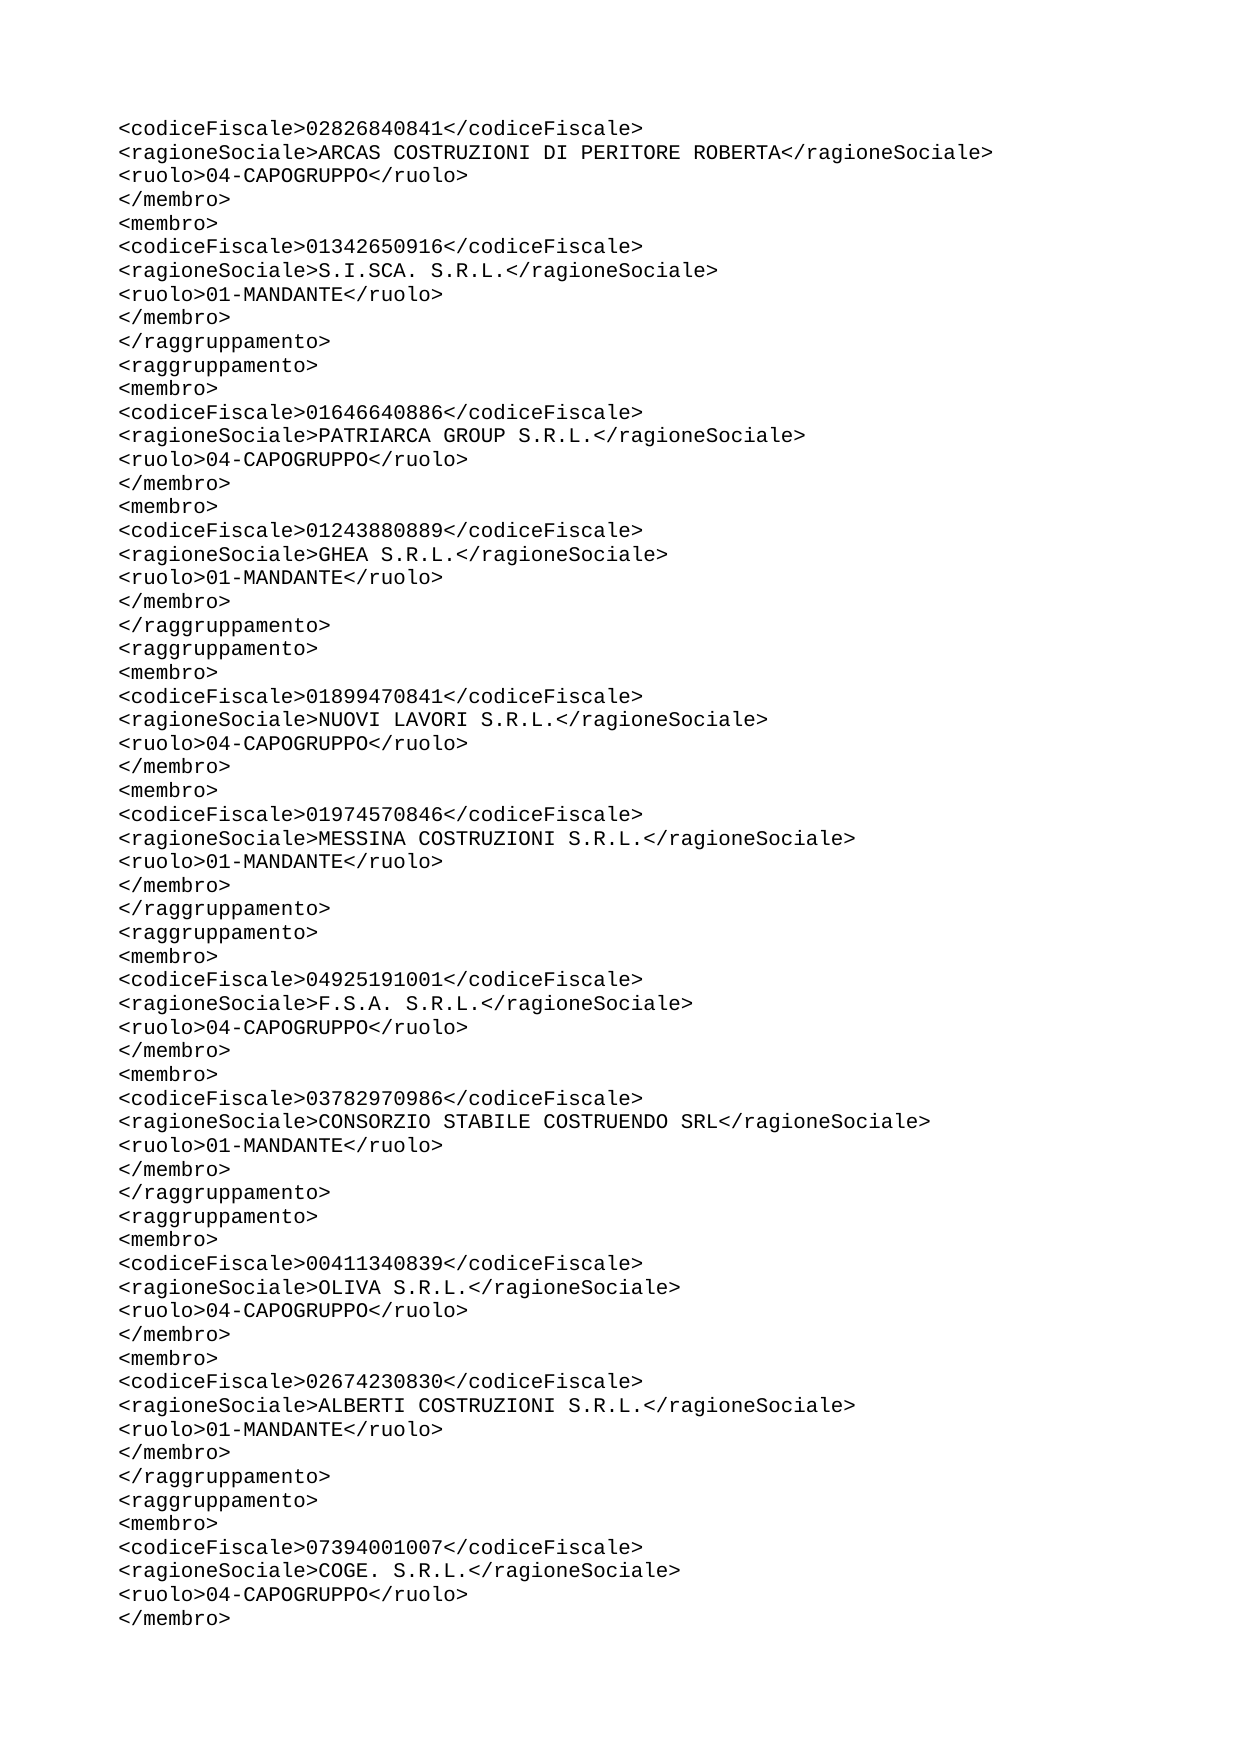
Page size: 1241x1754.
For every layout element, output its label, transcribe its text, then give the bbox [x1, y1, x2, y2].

text <ruolo>04-CAPOGRUPPO</ruolo> [118, 1017, 1122, 1040]
text <ruolo>01-MANDANTE</ruolo> [118, 284, 1122, 307]
text <codiceFiscale>01899470841</codiceFiscale> [118, 686, 1122, 709]
text </membro> [118, 591, 1122, 615]
text <codiceFiscale>00411340839</codiceFiscale> [118, 1253, 1122, 1277]
text </membro> [118, 1158, 1122, 1182]
text </membro> [118, 757, 1122, 780]
text </raggruppamento> [118, 1466, 1122, 1489]
text <raggruppamento> [118, 1206, 1122, 1229]
text <codiceFiscale>03782970986</codiceFiscale> [118, 1088, 1122, 1111]
text <ragioneSociale>MESSINA COSTRUZIONI S.R.L.</ragioneSociale> [118, 827, 1122, 851]
text <codiceFiscale>01974570846</codiceFiscale> [118, 804, 1122, 827]
text <codiceFiscale>07394001007</codiceFiscale> [118, 1537, 1122, 1561]
text <ruolo>01-MANDANTE</ruolo> [118, 851, 1122, 875]
text <membro> [118, 1229, 1122, 1253]
text <membro> [118, 1064, 1122, 1088]
text <codiceFiscale>02674230830</codiceFiscale> [118, 1371, 1122, 1395]
text <codiceFiscale>01243880889</codiceFiscale> [118, 520, 1122, 544]
text <raggruppamento> [118, 922, 1122, 946]
text </membro> [118, 473, 1122, 496]
text <membro> [118, 780, 1122, 804]
text </membro> [118, 189, 1122, 213]
text <codiceFiscale>01342650916</codiceFiscale> [118, 236, 1122, 260]
text <raggruppamento> [118, 354, 1122, 378]
text <ruolo>04-CAPOGRUPPO</ruolo> [118, 733, 1122, 757]
text <membro> [118, 1348, 1122, 1371]
text <ragioneSociale>PATRIARCA GROUP S.R.L.</ragioneSociale> [118, 426, 1122, 449]
text <ragioneSociale>S.I.SCA. S.R.L.</ragioneSociale> [118, 260, 1122, 284]
text <ruolo>01-MANDANTE</ruolo> [118, 1135, 1122, 1158]
text </membro> [118, 307, 1122, 331]
text <ruolo>04-CAPOGRUPPO</ruolo> [118, 449, 1122, 473]
text <ragioneSociale>OLIVA S.R.L.</ragioneSociale> [118, 1277, 1122, 1300]
text <ruolo>04-CAPOGRUPPO</ruolo> [118, 1584, 1122, 1608]
text <raggruppamento> [118, 1489, 1122, 1513]
text <ragioneSociale>NUOVI LAVORI S.R.L.</ragioneSociale> [118, 709, 1122, 733]
text <ragioneSociale>F.S.A. S.R.L.</ragioneSociale> [118, 993, 1122, 1017]
text <ragioneSociale>ARCAS COSTRUZIONI DI PERITORE ROBERTA</ragioneSociale> [118, 142, 1122, 165]
text </raggruppamento> [118, 331, 1122, 354]
text <ruolo>01-MANDANTE</ruolo> [118, 1419, 1122, 1442]
text <ruolo>01-MANDANTE</ruolo> [118, 567, 1122, 591]
text <membro> [118, 378, 1122, 402]
text </raggruppamento> [118, 1182, 1122, 1206]
text <membro> [118, 946, 1122, 969]
text <membro> [118, 213, 1122, 236]
text <codiceFiscale>01646640886</codiceFiscale> [118, 402, 1122, 426]
text <ruolo>04-CAPOGRUPPO</ruolo> [118, 165, 1122, 189]
text </raggruppamento> [118, 615, 1122, 638]
text <membro> [118, 1513, 1122, 1537]
text <membro> [118, 662, 1122, 686]
text </membro> [118, 1442, 1122, 1466]
text <ragioneSociale>GHEA S.R.L.</ragioneSociale> [118, 544, 1122, 567]
text <ruolo>04-CAPOGRUPPO</ruolo> [118, 1300, 1122, 1324]
text </raggruppamento> [118, 898, 1122, 922]
text <ragioneSociale>CONSORZIO STABILE COSTRUENDO SRL</ragioneSociale> [118, 1111, 1122, 1135]
text <raggruppamento> [118, 638, 1122, 662]
text <ragioneSociale>COGE. S.R.L.</ragioneSociale> [118, 1561, 1122, 1584]
text <codiceFiscale>02826840841</codiceFiscale> [118, 118, 1122, 142]
text </membro> [118, 1324, 1122, 1348]
text <ragioneSociale>ALBERTI COSTRUZIONI S.R.L.</ragioneSociale> [118, 1395, 1122, 1419]
text </membro> [118, 875, 1122, 898]
text </membro> [118, 1608, 1122, 1631]
text <codiceFiscale>04925191001</codiceFiscale> [118, 969, 1122, 993]
text <membro> [118, 496, 1122, 520]
text </membro> [118, 1040, 1122, 1064]
